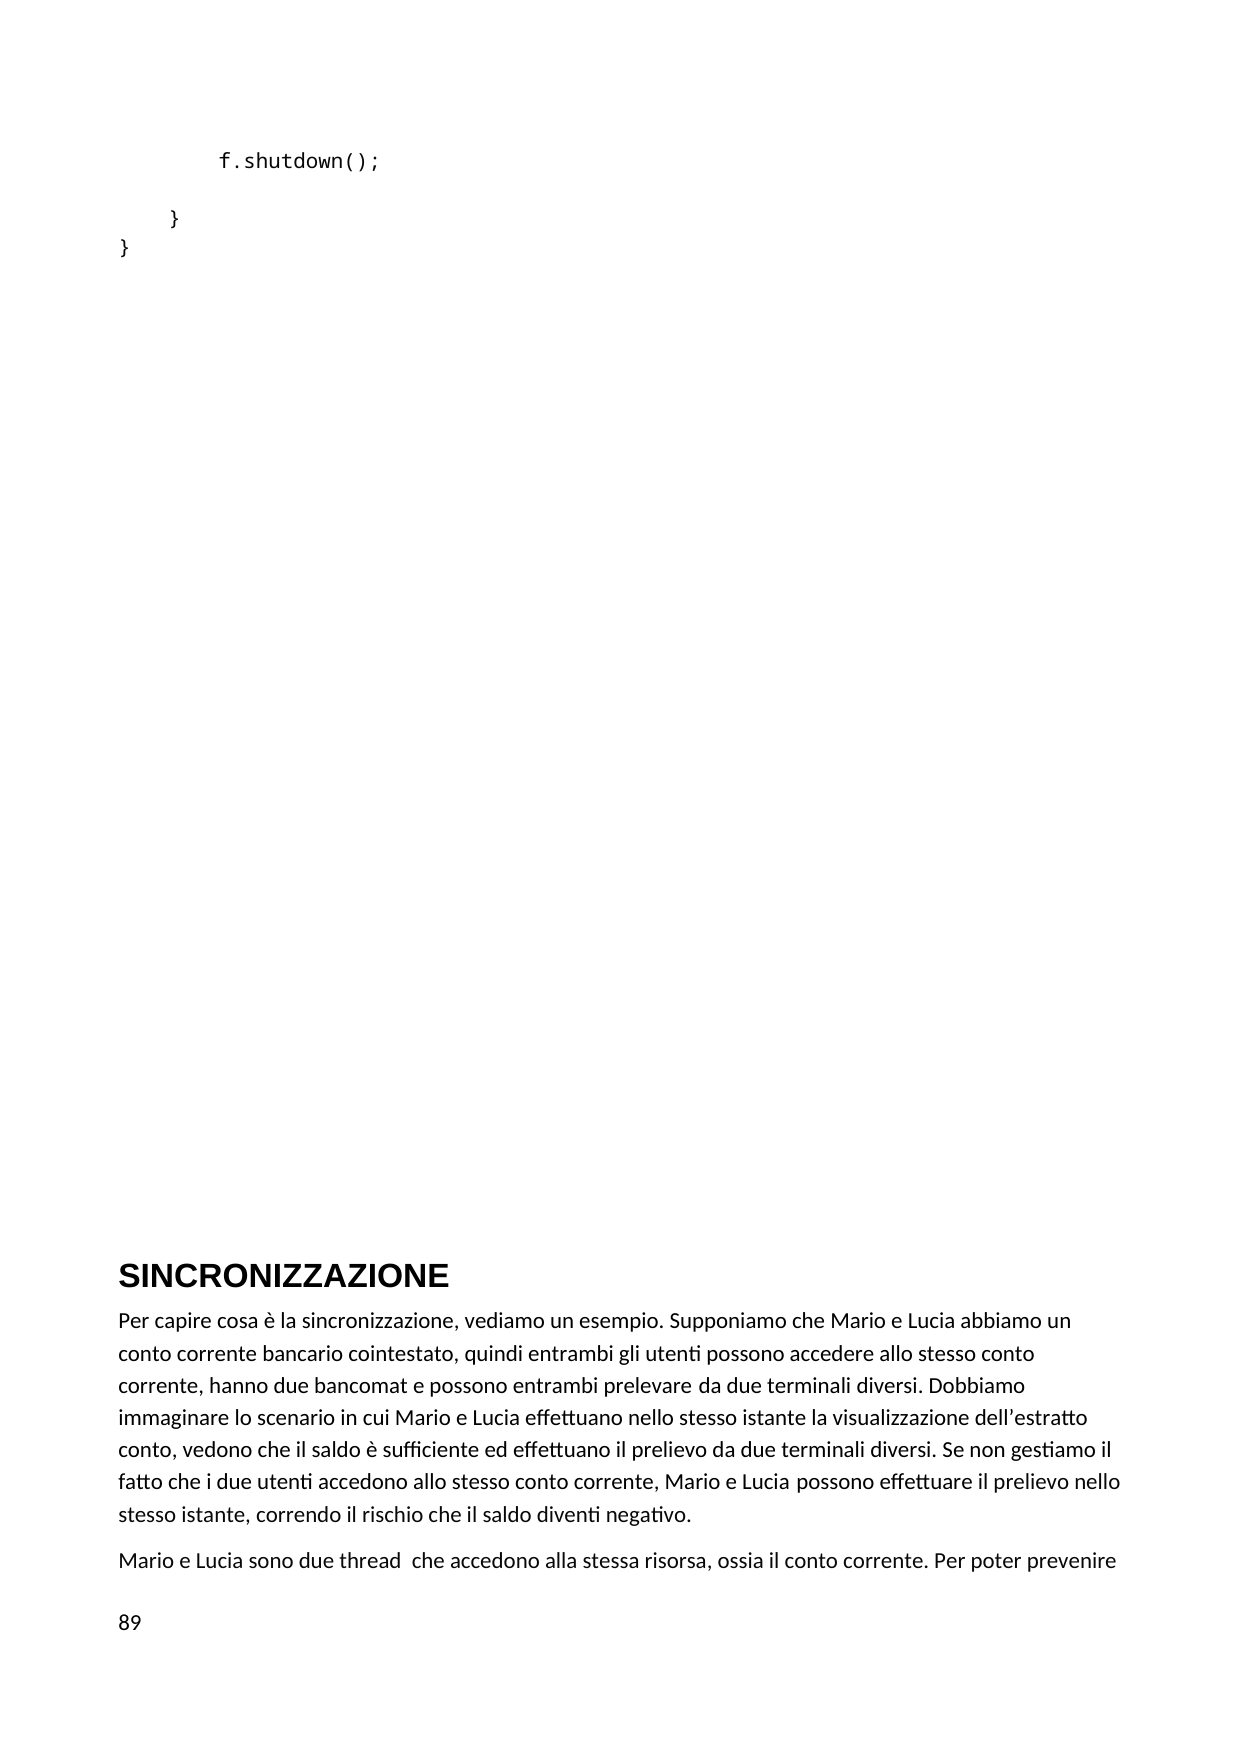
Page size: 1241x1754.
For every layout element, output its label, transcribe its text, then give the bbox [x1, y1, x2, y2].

subtitle SINCRONIZZAZIONE [118, 1255, 1122, 1294]
text Mario e Lucia sono due thread che accedono alla stessa risorsa, ossia il conto corrente. Per poter prevenire [118, 1546, 1122, 1574]
text f.shutdown(); } } [118, 118, 1122, 260]
text Per capire cosa è la sincronizzazione, vediamo un esempio. Supponiamo che Mario e Lucia abbiamo un conto corrente bancario cointestato, quindi entrambi gli utenti possono accedere allo stesso conto corrente, hanno due bancomat e possono entrambi prelevare da due terminali diversi. Dobbiamo immaginare lo scenario in cui Mario e Lucia effettuano nello stesso istante la visualizzazione dell’estratto conto, vedono che il saldo è sufficiente ed effettuano il prelievo da due terminali diversi. Se non gestiamo il fatto che i due utenti accedono allo stesso conto corrente, Mario e Lucia possono effettuare il prelievo nello stesso istante, correndo il rischio che il saldo diventi negativo. [118, 1307, 1122, 1528]
